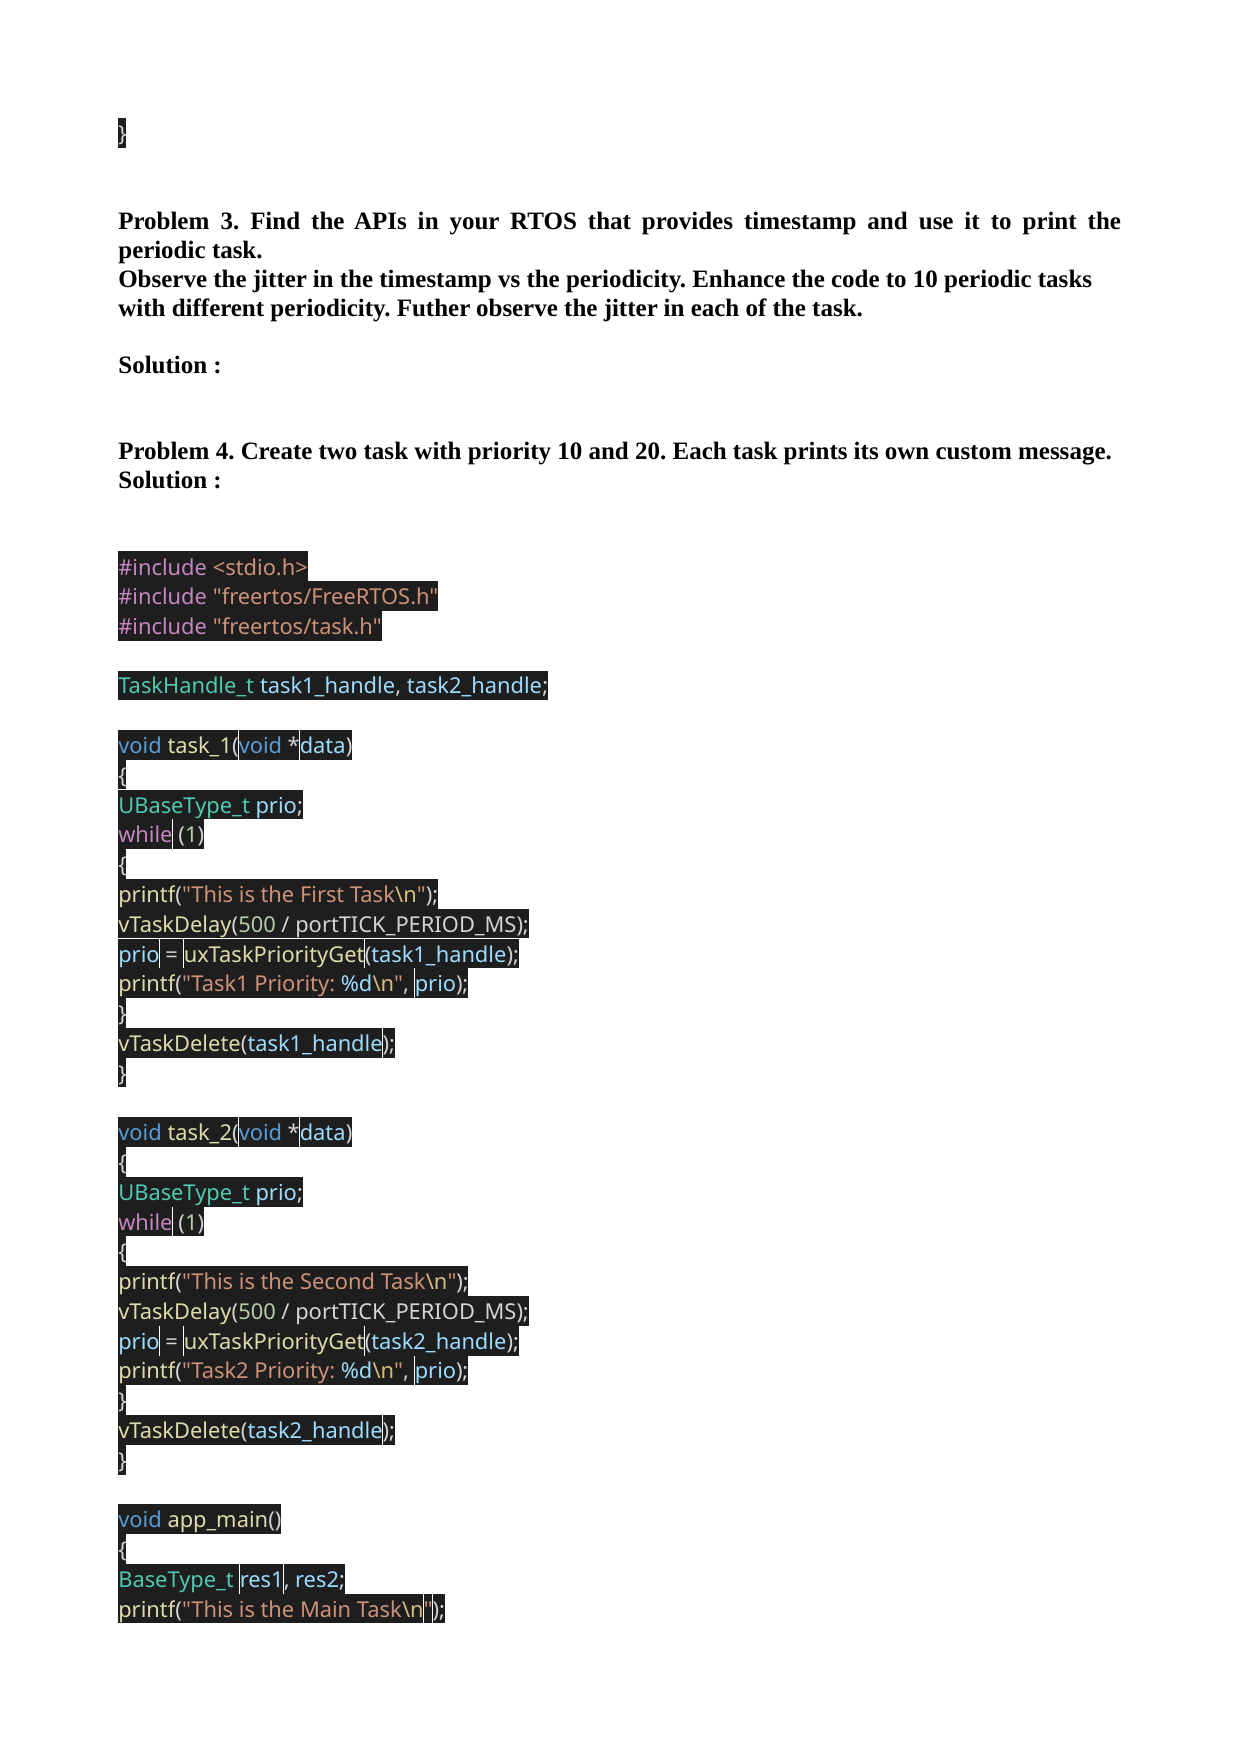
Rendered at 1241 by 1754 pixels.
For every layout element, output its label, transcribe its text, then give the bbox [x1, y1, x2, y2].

text prio = uxTaskPriorityGet(task2_handle); [118, 1326, 1122, 1356]
text while (1) [118, 819, 1122, 849]
text printf("This is the Main Task\n"); [118, 1594, 1122, 1623]
text vTaskDelay(500 / portTICK_PERIOD_MS); [118, 909, 1122, 938]
text Problem 3. Find the APIs in your RTOS that provides timestamp and use it to print the periodic task. [118, 206, 1122, 264]
text printf("Task1 Priority: %d\n", prio); [118, 968, 1122, 998]
text { [118, 1236, 1122, 1266]
text void app_main() [118, 1504, 1122, 1534]
text } [118, 1058, 1122, 1087]
text void task_2(void *data) [118, 1117, 1122, 1147]
text Solution : [118, 465, 1122, 494]
text with different periodicity. Futher observe the jitter in each of the task. [118, 293, 1122, 321]
text void task_1(void *data) [118, 730, 1122, 760]
text } [118, 1385, 1122, 1415]
text prio = uxTaskPriorityGet(task1_handle); [118, 938, 1122, 968]
text UBaseType_t prio; [118, 1177, 1122, 1207]
text Observe the jitter in the timestamp vs the periodicity. Enhance the code to 10 periodic tasks [118, 264, 1122, 293]
text Problem 4. Create two task with priority 10 and 20. Each task prints its own custom message. [118, 436, 1122, 465]
text vTaskDelay(500 / portTICK_PERIOD_MS); [118, 1296, 1122, 1326]
text printf("This is the First Task\n"); [118, 879, 1122, 909]
text { [118, 760, 1122, 789]
text Solution : [118, 350, 1122, 379]
text vTaskDelete(task1_handle); [118, 1028, 1122, 1058]
text { [118, 1534, 1122, 1564]
text printf("This is the Second Task\n"); [118, 1266, 1122, 1296]
text } [118, 998, 1122, 1028]
text vTaskDelete(task2_handle); [118, 1415, 1122, 1445]
text TaskHandle_t task1_handle, task2_handle; [118, 671, 1122, 700]
text while (1) [118, 1207, 1122, 1236]
text #include <stdio.h> [118, 551, 1122, 581]
text UBaseType_t prio; [118, 789, 1122, 819]
text } [118, 1445, 1122, 1475]
text #include "freertos/task.h" [118, 611, 1122, 641]
text BaseType_t res1, res2; [118, 1564, 1122, 1594]
text { [118, 1147, 1122, 1177]
text } [118, 118, 1122, 148]
text #include "freertos/FreeRTOS.h" [118, 581, 1122, 611]
text { [118, 849, 1122, 879]
text printf("Task2 Priority: %d\n", prio); [118, 1356, 1122, 1385]
